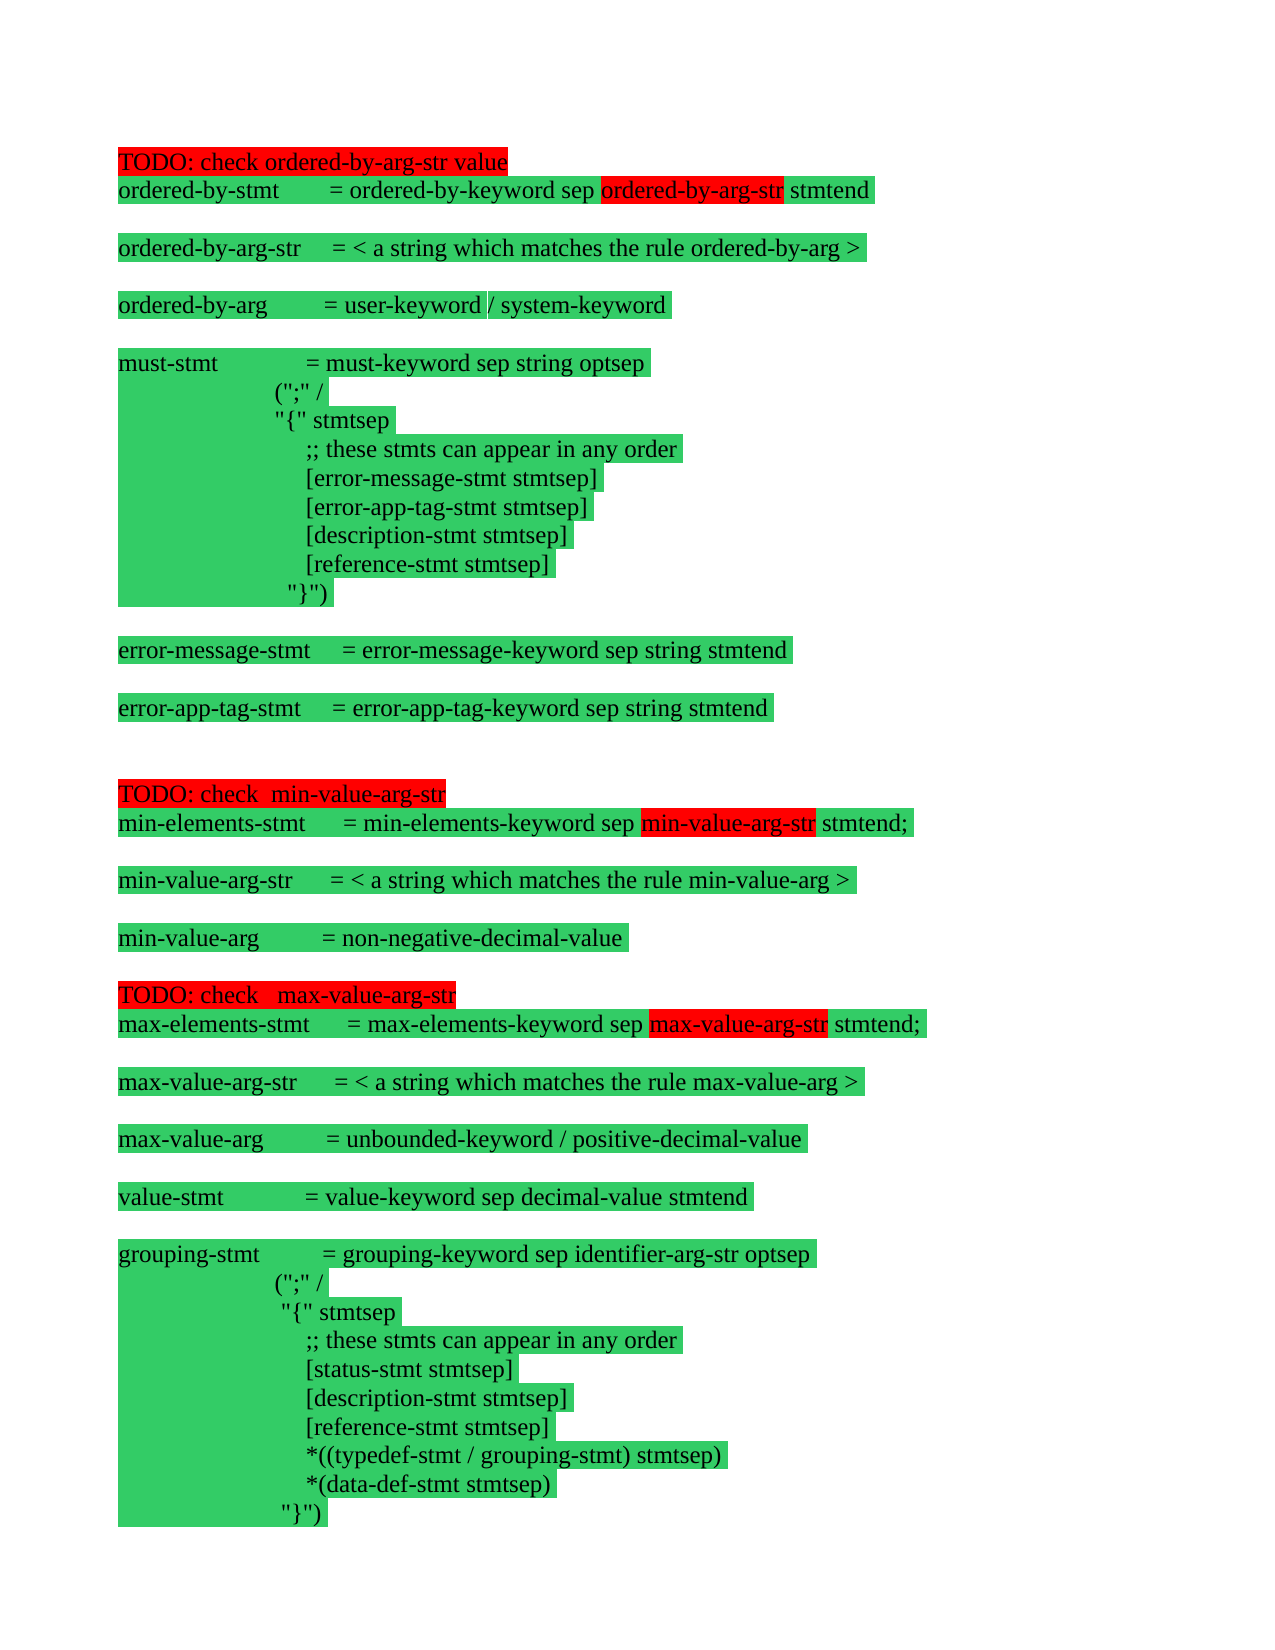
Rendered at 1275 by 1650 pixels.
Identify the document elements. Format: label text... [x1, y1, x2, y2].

text [error-app-tag-stmt stmtsep] [118, 492, 1157, 521]
text (";" / [118, 1268, 1157, 1297]
text [description-stmt stmtsep] [118, 1383, 1157, 1412]
text max-elements-stmt = max-elements-keyword sep max-value-arg-str stmtend; [118, 1009, 1157, 1038]
text must-stmt = must-keyword sep string optsep [118, 348, 1157, 377]
text min-value-arg = non-negative-decimal-value [118, 923, 1157, 952]
text (";" / [118, 377, 1157, 406]
text ordered-by-stmt = ordered-by-keyword sep ordered-by-arg-str stmtend [118, 176, 1157, 204]
text [reference-stmt stmtsep] [118, 1412, 1157, 1441]
text "{" stmtsep [118, 406, 1157, 434]
text TODO: check min-value-arg-str [118, 779, 1157, 808]
text ordered-by-arg = user-keyword / system-keyword [118, 291, 1157, 319]
text TODO: check max-value-arg-str [118, 981, 1157, 1009]
text [description-stmt stmtsep] [118, 521, 1157, 549]
text TODO: check ordered-by-arg-str value [118, 147, 1157, 176]
text "}") [118, 578, 1157, 607]
text *((typedef-stmt / grouping-stmt) stmtsep) [118, 1441, 1157, 1469]
text *(data-def-stmt stmtsep) [118, 1469, 1157, 1498]
text [status-stmt stmtsep] [118, 1354, 1157, 1383]
text "}") [118, 1498, 1157, 1527]
text grouping-stmt = grouping-keyword sep identifier-arg-str optsep [118, 1239, 1157, 1268]
text ;; these stmts can appear in any order [118, 434, 1157, 463]
text min-value-arg-str = < a string which matches the rule min-value-arg > [118, 866, 1157, 894]
text value-stmt = value-keyword sep decimal-value stmtend [118, 1182, 1157, 1211]
text "{" stmtsep [118, 1297, 1157, 1326]
text [error-message-stmt stmtsep] [118, 463, 1157, 492]
text max-value-arg = unbounded-keyword / positive-decimal-value [118, 1124, 1157, 1153]
text ;; these stmts can appear in any order [118, 1326, 1157, 1354]
text min-elements-stmt = min-elements-keyword sep min-value-arg-str stmtend; [118, 808, 1157, 837]
text ordered-by-arg-str = < a string which matches the rule ordered-by-arg > [118, 233, 1157, 262]
text max-value-arg-str = < a string which matches the rule max-value-arg > [118, 1067, 1157, 1096]
text [reference-stmt stmtsep] [118, 549, 1157, 578]
text error-message-stmt = error-message-keyword sep string stmtend [118, 636, 1157, 664]
text error-app-tag-stmt = error-app-tag-keyword sep string stmtend [118, 693, 1157, 722]
